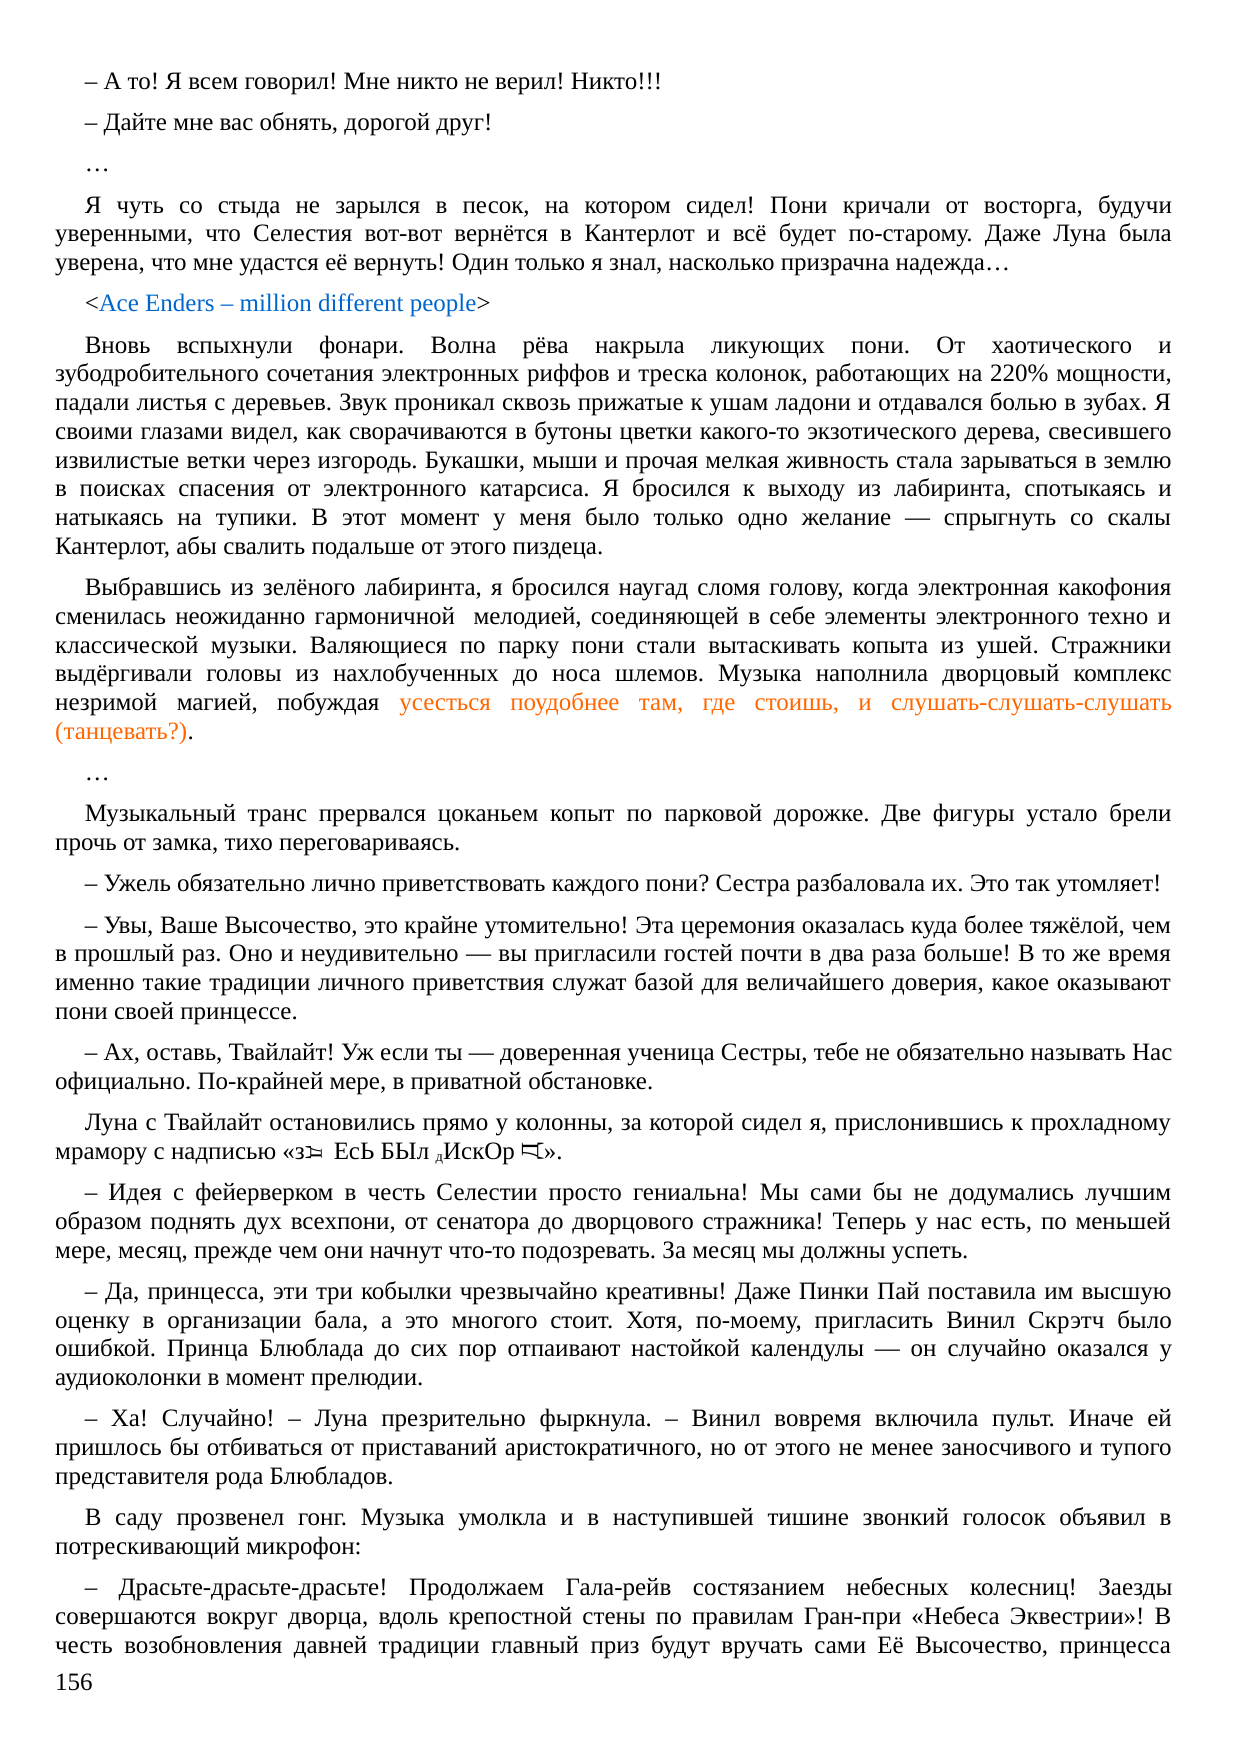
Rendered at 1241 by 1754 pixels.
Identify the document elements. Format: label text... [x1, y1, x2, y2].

text – Драсьте-драсьте-драсьте! Продолжаем Гала-рейв состязанием небесных колесниц! Заезды совершаются вокруг дворца, вдоль крепостной стены по правилам Гран-при «Небеса Эквестрии»! В честь возобновления давней традиции главный приз будут вручать сами Её Высочество, принцесса [55, 1572, 1173, 1658]
text – А то! Я всем говорил! Мне никто не верил! Никто!!! [55, 66, 1173, 95]
text – Дайте мне вас обнять, дорогой друг! [55, 107, 1173, 136]
text – Ах, оставь, Твайлайт! Уж если ты — доверенная ученица Сестры, тебе не обязательно называть Нас официально. По-крайней мере, в приватной обстановке. [55, 1037, 1173, 1095]
text – Ужель обязательно лично приветствовать каждого пони? Сестра разбаловала их. Это так утомляет! [55, 868, 1173, 897]
text Я чуть со стыда не зарылся в песок, на котором сидел! Пони кричали от восторга, будучи уверенными, что Селестия вот-вот вернётся в Кантерлот и всё будет по-старому. Даже Луна была уверена, что мне удастся её вернуть! Один только я знал, насколько призрачна надежда… [55, 190, 1173, 276]
text Выбравшись из зелёного лабиринта, я бросился наугад сломя голову, когда электронная какофония сменилась неожиданно гармоничной мелодией, соединяющей в себе элементы электронного техно и классической музыки. Валяющиеся по парку пони стали вытаскивать копыта из ушей. Стражники выдёргивали головы из нахлобученных до носа шлемов. Музыка наполнила дворцовый комплекс незримой магией, побуждая усесться поудобнее там, где стоишь, и слушать-слушать-слушать (танцевать?). [55, 572, 1173, 745]
text – Ха! Случайно! – Луна презрительно фыркнула. – Винил вовремя включила пульт. Иначе ей пришлось бы отбиваться от приставаний аристократичного, но от этого не менее заносчивого и тупого представителя рода Блюбладов. [55, 1403, 1173, 1490]
text Музыкальный транс прервался цоканьем копыт по парковой дорожке. Две фигуры устало брели прочь от замка, тихо переговариваясь. [55, 798, 1173, 856]
text – Идея с фейерверком в честь Селестии просто гениальна! Мы сами бы не додумались лучшим образом поднять дух всехпони, от сенатора до дворцового стражника! Теперь у нас есть, по меньшей мере, месяц, прежде чем они начнут что-то подозревать. За месяц мы должны успеть. [55, 1177, 1173, 1263]
text Вновь вспыхнули фонари. Волна рёва накрыла ликующих пони. От хаотического и зубодробительного сочетания электронных риффов и треска колонок, работающих на 220% мощности, падали листья с деревьев. Звук проникал сквозь прижатые к ушам ладони и отдавался болью в зубах. Я своими глазами видел, как сворачиваются в бутоны цветки какого-то экзотического дерева, свесившего извилистые ветки через изгородь. Букашки, мыши и прочая мелкая живность стала зарываться в землю в поисках спасения от электронного катарсиса. Я бросился к выходу из лабиринта, спотыкаясь и натыкаясь на тупики. В этот момент у меня было только одно желание — спрыгнуть со скалы Кантерлот, абы свалить подальше от этого пиздеца. [55, 330, 1173, 560]
text … [55, 148, 1173, 177]
text … [55, 757, 1173, 786]
text <Ace Enders – million different people> [55, 288, 1173, 317]
text Луна с Твайлайт остановились прямо у колонны, за которой сидел я, прислонившись к прохладному мрамору с надписью «здЕсЬ БЫл дИскОрД». [55, 1107, 1173, 1165]
text В саду прозвенел гонг. Музыка умолкла и в наступившей тишине звонкий голосок объявил в потрескивающий микрофон: [55, 1502, 1173, 1560]
text – Увы, Ваше Высочество, это крайне утомительно! Эта церемония оказалась куда более тяжёлой, чем в прошлый раз. Оно и неудивительно — вы пригласили гостей почти в два раза больше! В то же время именно такие традиции личного приветствия служат базой для величайшего доверия, какое оказывают пони своей принцессе. [55, 910, 1173, 1025]
text – Да, принцесса, эти три кобылки чрезвычайно креативны! Даже Пинки Пай поставила им высшую оценку в организации бала, а это многого стоит. Хотя, по-моему, пригласить Винил Скрэтч было ошибкой. Принца Блюблада до сих пор отпаивают настойкой календулы — он случайно оказался у аудиоколонки в момент прелюдии. [55, 1276, 1173, 1391]
